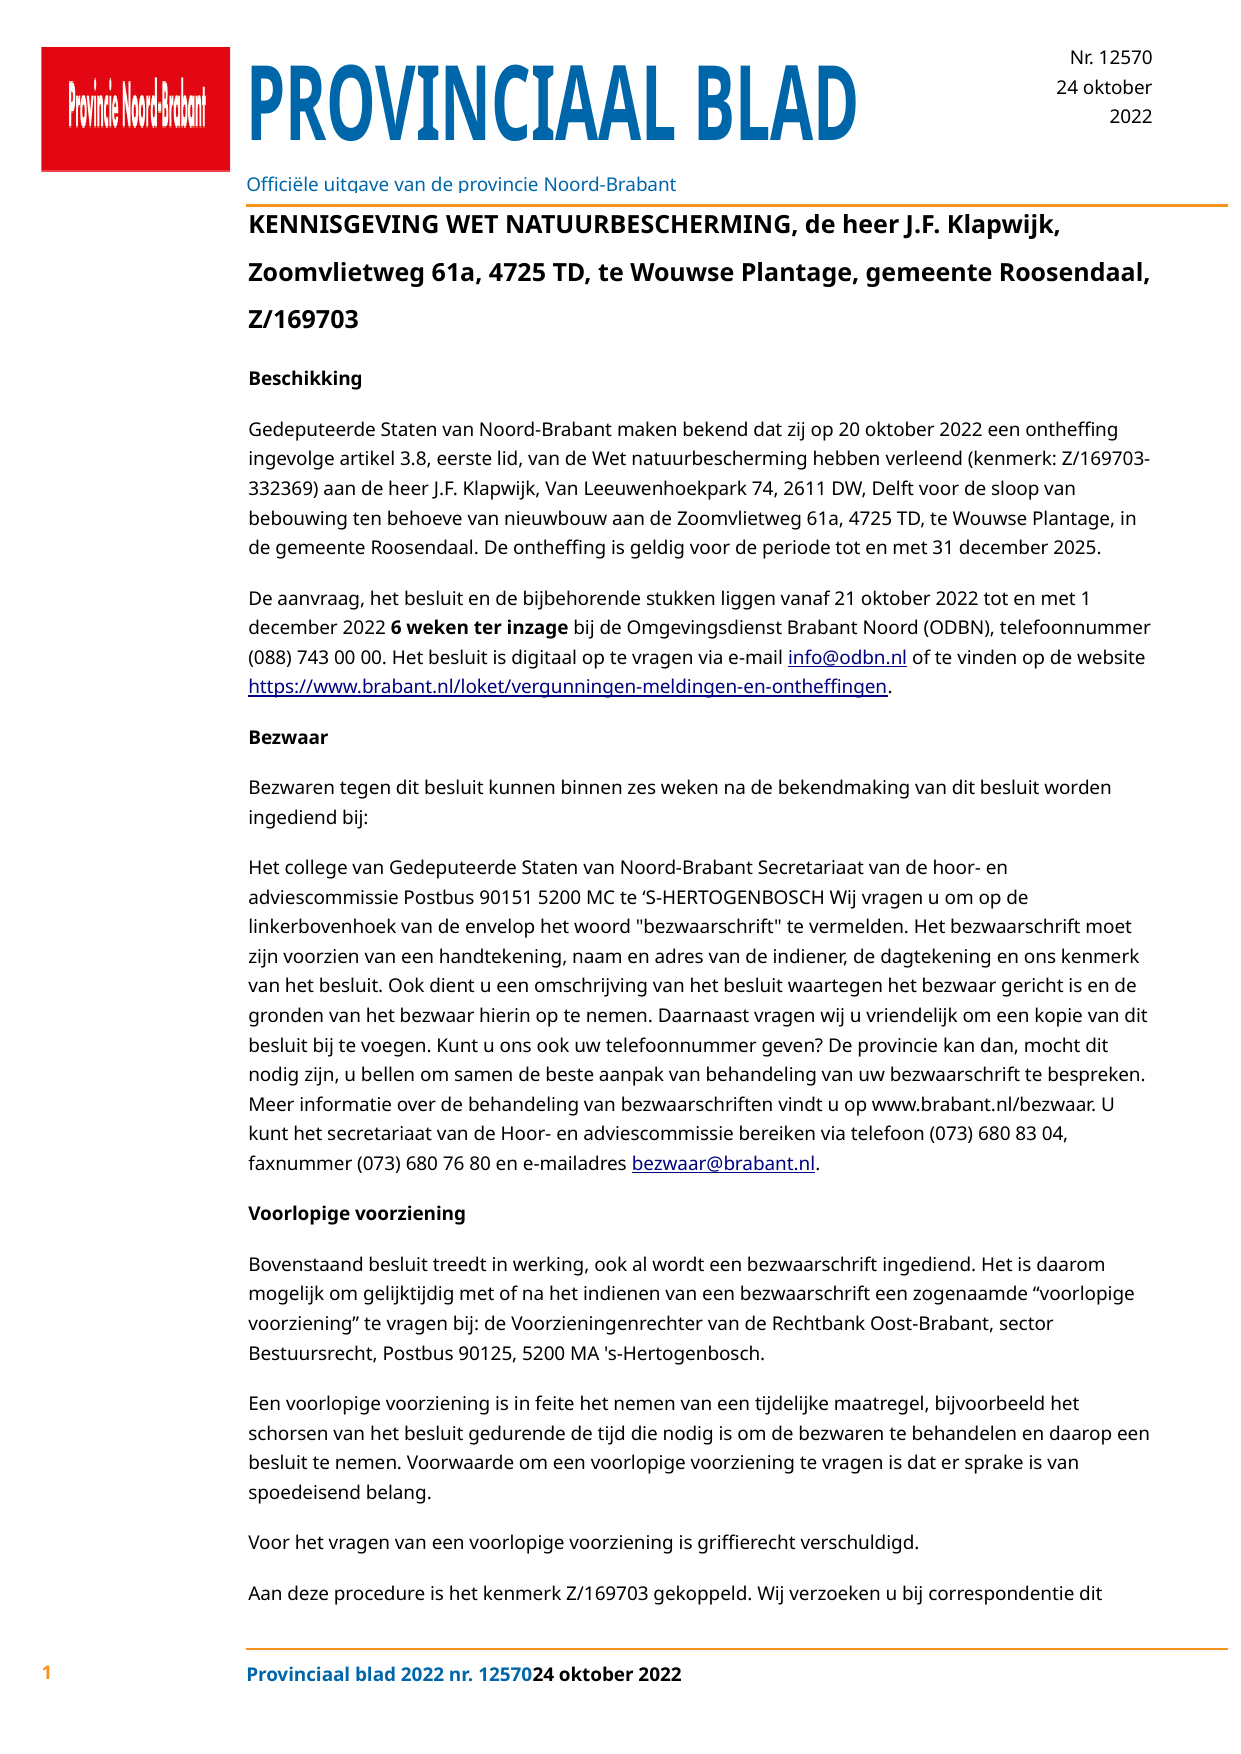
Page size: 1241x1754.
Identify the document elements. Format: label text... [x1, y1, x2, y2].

picture [41, 47, 231, 172]
text Voor het vragen van een voorlopige voorziening is griffierecht verschuldigd. [248, 1529, 1152, 1555]
text De aanvraag, het besluit en de bijbehorende stukken liggen vanaf 21 oktober 2022 tot en met 1 december 2022 6 weken ter inzage bij de Omgevingsdienst Brabant Noord (ODBN), telefoonnummer (088) 743 00 00. Het besluit is digitaal op te vragen via e-mail info@odbn.nl of te vinden op de website https://www.brabant.nl/loket/vergunningen-meldingen-en-ontheffingen. [248, 585, 1152, 699]
text Gedeputeerde Staten van Noord-Brabant maken bekend dat zij op 20 oktober 2022 een ontheffing ingevolge artikel 3.8, eerste lid, van de Wet natuurbescherming hebben verleend (kenmerk: Z/169703-332369) aan de heer J.F. Klapwijk, Van Leeuwenhoekpark 74, 2611 DW, Delft voor de sloop van bebouwing ten behoeve van nieuwbouw aan de Zoomvlietweg 61a, 4725 TD, te Wouwse Plantage, in de gemeente Roosendaal. De ontheffing is geldig voor de periode tot en met 31 december 2025. [248, 416, 1152, 560]
text Bezwaren tegen dit besluit kunnen binnen zes weken na de bekendmaking van dit besluit worden ingediend bij: [248, 774, 1152, 829]
text Bezwaar [248, 724, 1152, 749]
text KENNISGEVING WET NATUURBESCHERMING, de heer J.F. Klapwijk, Zoomvlietweg 61a, 4725 TD, te Wouwse Plantage, gemeente Roosendaal, Z/169703 [248, 207, 1152, 336]
text Voorlopige voorziening [248, 1201, 1152, 1226]
text Beschikking [248, 366, 1152, 391]
text Aan deze procedure is het kenmerk Z/169703 gekoppeld. Wij verzoeken u bij correspondentie dit [248, 1580, 1152, 1605]
text Een voorlopige voorziening is in feite het nemen van een tijdelijke maatregel, bijvoorbeeld het schorsen van het besluit gedurende de tijd die nodig is om de bezwaren te behandelen en daarop een besluit te nemen. Voorwaarde om een voorlopige voorziening te vragen is dat er sprake is van spoedeisend belang. [248, 1390, 1152, 1504]
text Bovenstaand besluit treedt in werking, ook al wordt een bezwaarschrift ingediend. Het is daarom mogelijk om gelijktijdig met of na het indienen van een bezwaarschrift een zogenaamde “voorlopige voorziening” te vragen bij: de Voorzieningenrechter van de Rechtbank Oost-Brabant, sector Bestuursrecht, Postbus 90125, 5200 MA 's-Hertogenbosch. [248, 1251, 1152, 1365]
text Het college van Gedeputeerde Staten van Noord-Brabant Secretariaat van de hoor- en adviescommissie Postbus 90151 5200 MC te ‘S‑HERTOGENBOSCH Wij vragen u om op de linkerbovenhoek van de envelop het woord "bezwaarschrift" te vermelden. Het bezwaarschrift moet zijn voorzien van een handtekening, naam en adres van de indiener, de dagtekening en ons kenmerk van het besluit. Ook dient u een omschrijving van het besluit waartegen het bezwaar gericht is en de gronden van het bezwaar hierin op te nemen. Daarnaast vragen wij u vriendelijk om een kopie van dit besluit bij te voegen. Kunt u ons ook uw telefoonnummer geven? De provincie kan dan, mocht dit nodig zijn, u bellen om samen de beste aanpak van behandeling van uw bezwaarschrift te bespreken. Meer informatie over de behandeling van bezwaarschriften vindt u op www.brabant.nl/bezwaar. U kunt het secretariaat van de Hoor- en adviescommissie bereiken via telefoon (073) 680 83 04, faxnummer (073) 680 76 80 en e-mailadres bezwaar@brabant.nl. [248, 854, 1152, 1176]
